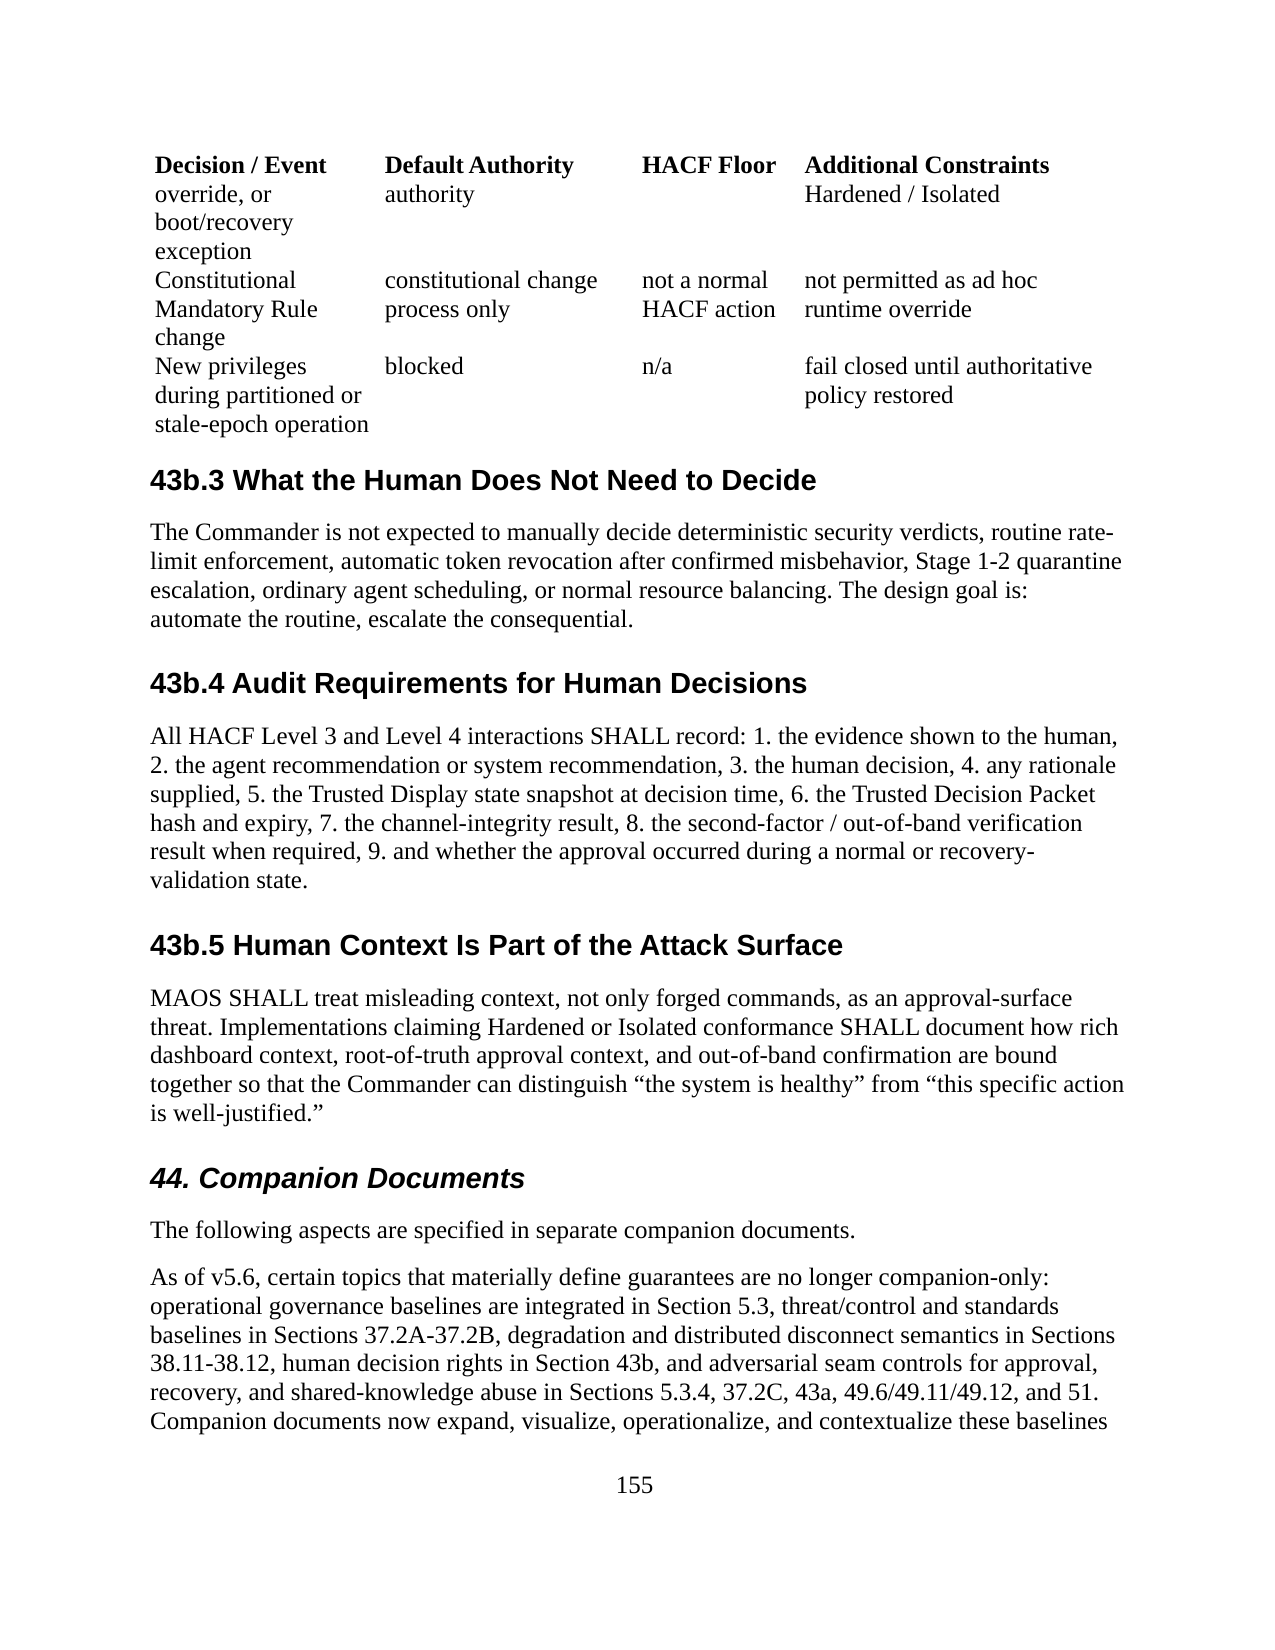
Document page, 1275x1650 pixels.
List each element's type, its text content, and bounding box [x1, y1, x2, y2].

table_header Decision / Event [150, 150, 380, 179]
table_header Additional Constraints [800, 150, 1125, 179]
table_cell not permitted as ad hoc runtime override [800, 265, 1125, 351]
text All HACF Level 3 and Level 4 interactions SHALL record: 1. the evidence shown to the human, 2. the agent recommendation or system recommendation, 3. the human decision, 4. any rationale supplied, 5. the Trusted Display state snapshot at decision time, 6. the Trusted Decision Packet hash and expiry, 7. the channel-integrity result, 8. the second-factor / out-of-band verification result when required, 9. and whether the approval occurred during a normal or recovery-validation state. [150, 721, 1125, 894]
table_cell not a normal HACF action [638, 265, 800, 351]
text MAOS SHALL treat misleading context, not only forged commands, as an approval-surface threat. Implementations claiming Hardened or Isolated conformance SHALL document how rich dashboard context, root-of-truth approval context, and out-of-band confirmation are bound together so that the Commander can distinguish “the system is healthy” from “this specific action is well-justified.” [150, 983, 1125, 1127]
subtitle 43b.3 What the Human Does Not Need to Decide [150, 462, 1125, 496]
table_cell New privileges during partitioned or stale-epoch operation [150, 351, 380, 437]
table_cell fail closed until authoritative policy restored [800, 351, 1125, 437]
table_header HACF Floor [638, 150, 800, 179]
table_cell [638, 179, 800, 265]
subtitle 44. Companion Documents [150, 1161, 1125, 1194]
table_cell override, or boot/recovery exception [150, 179, 380, 265]
table_cell Constitutional Mandatory Rule change [150, 265, 380, 351]
table_cell n/a [638, 351, 800, 437]
subtitle 43b.5 Human Context Is Part of the Attack Surface [150, 928, 1125, 961]
table_cell Hardened / Isolated [800, 179, 1125, 265]
subtitle 43b.4 Audit Requirements for Human Decisions [150, 666, 1125, 700]
text The following aspects are specified in separate companion documents. [150, 1216, 1125, 1244]
table_cell authority [380, 179, 637, 265]
text The Commander is not expected to manually decide deterministic security verdicts, routine rate-limit enforcement, automatic token revocation after confirmed misbehavior, Stage 1-2 quarantine escalation, ordinary agent scheduling, or normal resource balancing. The design goal is: automate the routine, escalate the consequential. [150, 517, 1125, 632]
table_header Default Authority [380, 150, 637, 179]
text As of v5.6, certain topics that materially define guarantees are no longer companion-only: operational governance baselines are integrated in Section 5.3, threat/control and standards baselines in Sections 37.2A-37.2B, degradation and distributed disconnect semantics in Sections 38.11-38.12, human decision rights in Section 43b, and adversarial seam controls for approval, recovery, and shared-knowledge abuse in Sections 5.3.4, 37.2C, 43a, 49.6/49.11/49.12, and 51. Companion documents now expand, visualize, operationalize, and contextualize these baselines [150, 1262, 1125, 1435]
table_cell constitutional change process only [380, 265, 637, 351]
table_cell blocked [380, 351, 637, 437]
